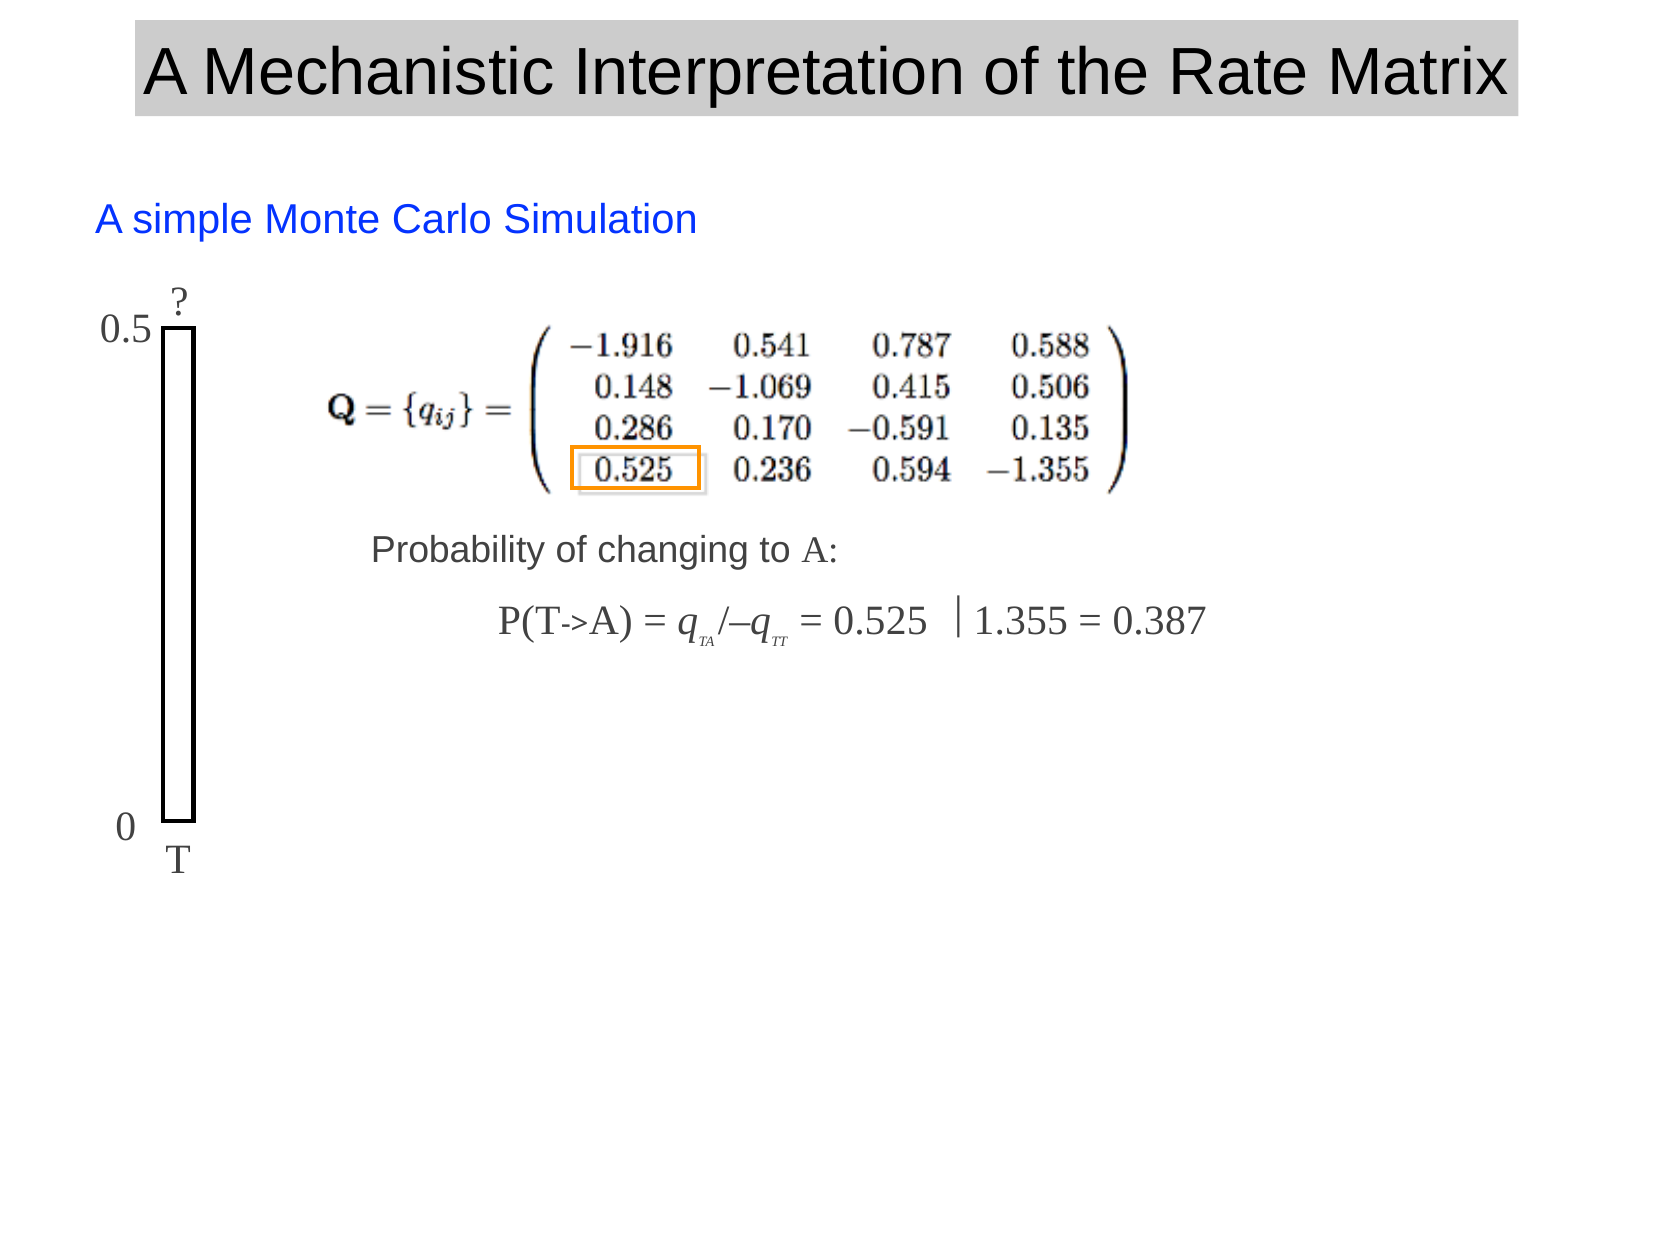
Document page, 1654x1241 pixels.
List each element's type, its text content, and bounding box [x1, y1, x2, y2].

picture [323, 311, 1134, 509]
text_box 0.5 [91, 292, 161, 360]
text_box 0 [107, 789, 145, 857]
text_box ? [161, 265, 197, 333]
text_box A Mechanistic Interpretation of the Rate Matrix [135, 20, 1519, 117]
text_box P(T->A) = qTA /–qTT = 0.525 ÷ 1.355 = 0.387 [489, 579, 1216, 658]
text_box A simple Monte Carlo Simulation [86, 183, 1495, 251]
text_box Probability of changing to A: [362, 516, 1654, 579]
text_box T [157, 823, 200, 890]
